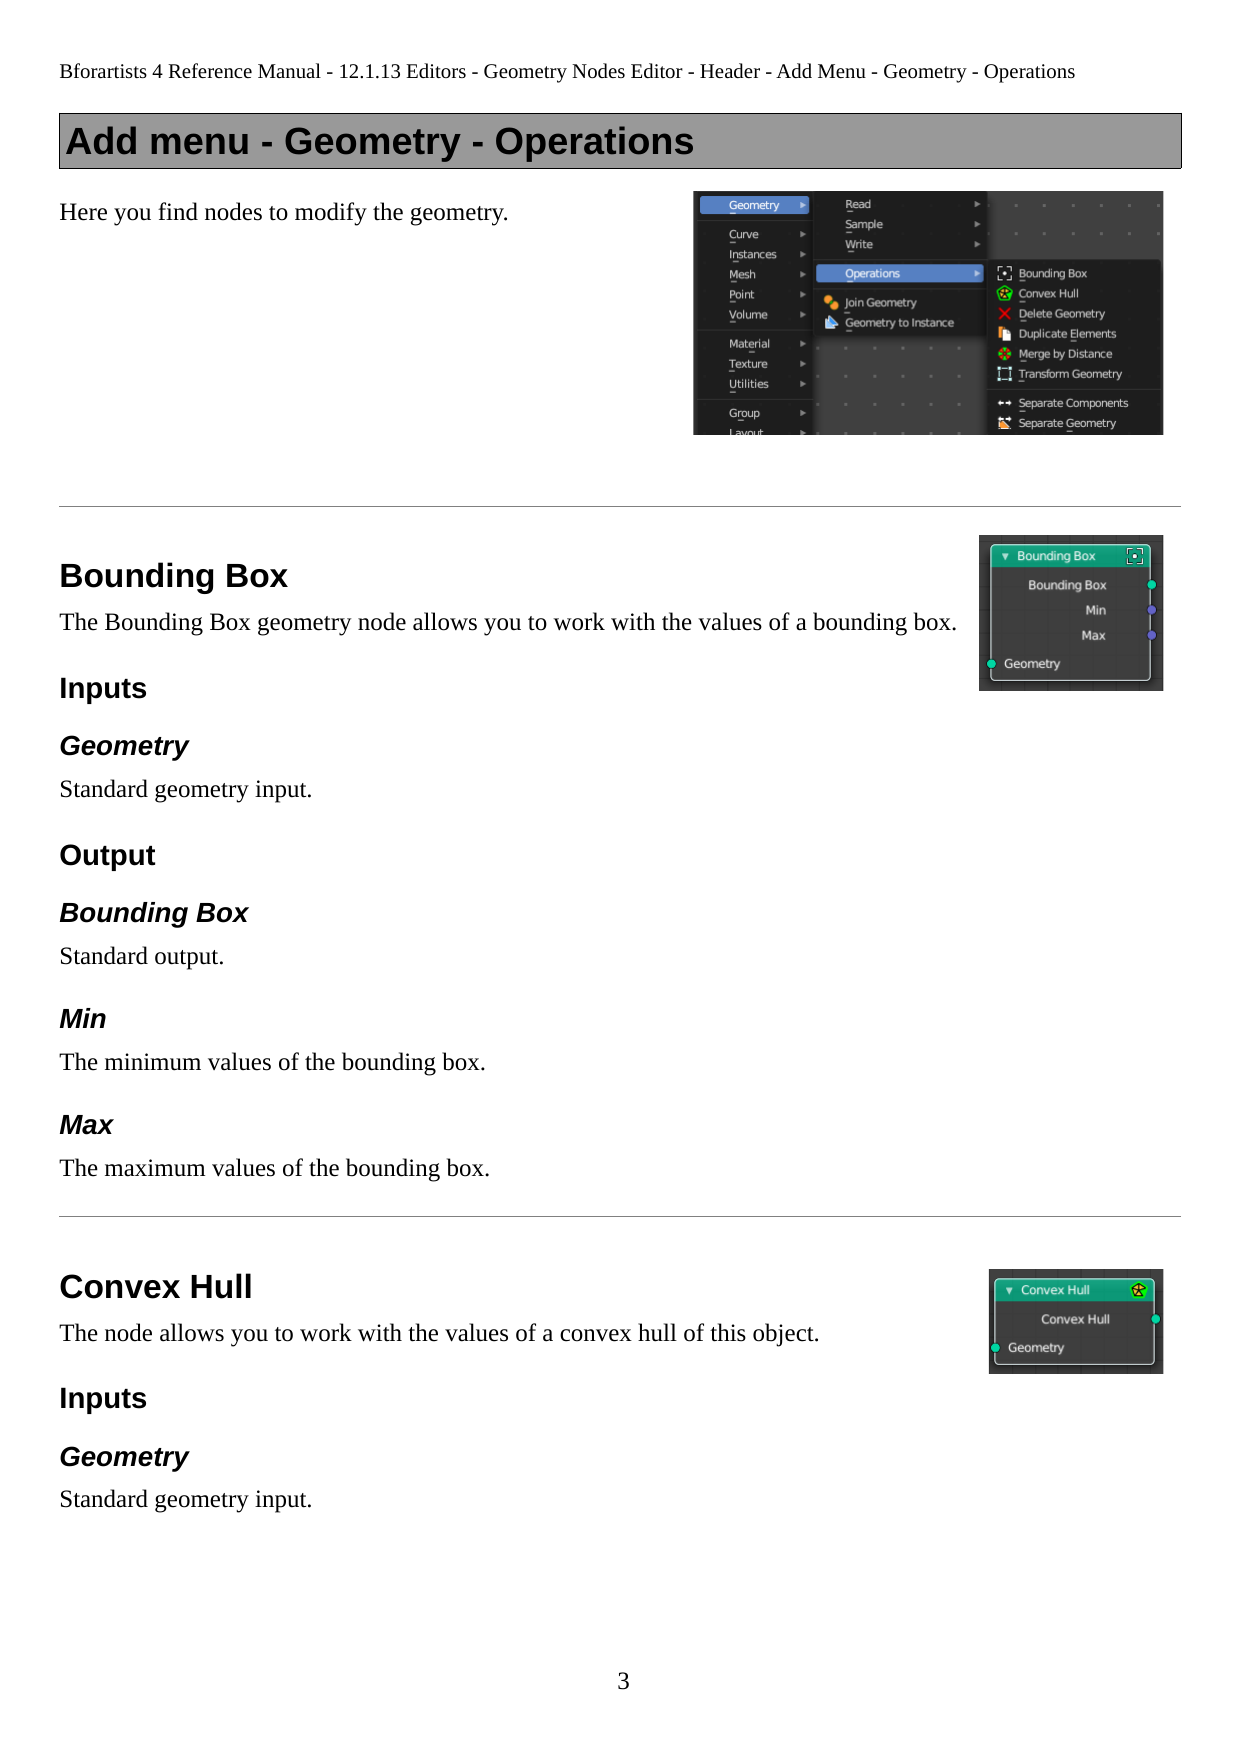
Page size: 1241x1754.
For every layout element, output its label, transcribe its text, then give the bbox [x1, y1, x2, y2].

picture [693, 191, 1164, 435]
text Here you find nodes to modify the geometry. [59, 197, 693, 225]
text The maximum values of the bounding box. [59, 1153, 1181, 1181]
subtitle Geometry [59, 729, 1181, 761]
subtitle Min [59, 1002, 1181, 1034]
text The minimum values of the bounding box. [59, 1047, 1181, 1075]
text Standard output. [59, 941, 1181, 969]
subtitle Bounding Box [59, 556, 979, 595]
subtitle Convex Hull [59, 1267, 1181, 1305]
subtitle Inputs [59, 1381, 1181, 1415]
text Standard geometry input. [59, 774, 1181, 803]
text Standard geometry input. [59, 1484, 1181, 1513]
subtitle Geometry [59, 1440, 1181, 1472]
text The node allows you to work with the values of a convex hull of this object. [59, 1318, 988, 1347]
subtitle [1164, 556, 1181, 595]
subtitle Max [59, 1108, 1181, 1140]
picture [979, 535, 1164, 691]
subtitle Output [59, 838, 1181, 871]
table_header Add menu - Geometry - Operations [60, 114, 1181, 168]
subtitle Inputs [59, 671, 1181, 704]
text The Bounding Box geometry node allows you to work with the values of a bounding box. [59, 607, 979, 636]
picture [988, 1269, 1164, 1374]
subtitle Bounding Box [59, 896, 1181, 928]
